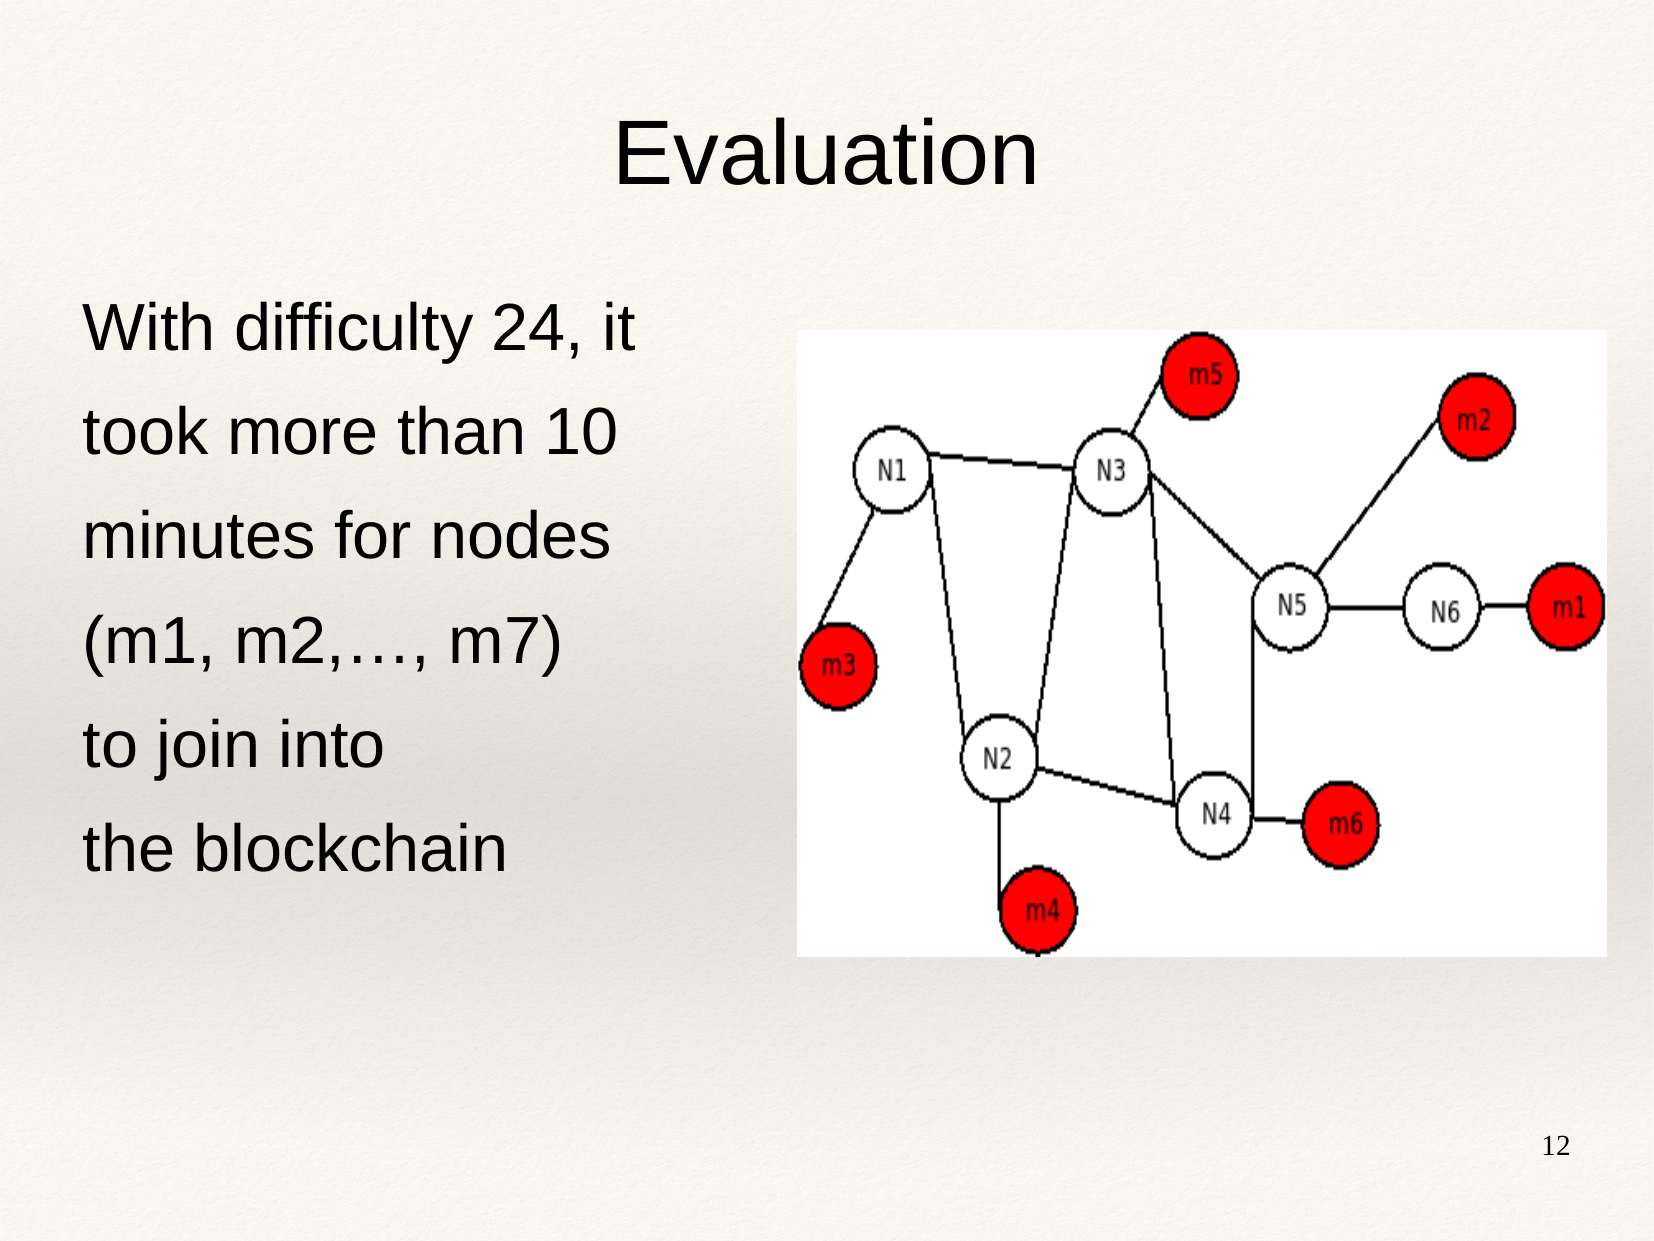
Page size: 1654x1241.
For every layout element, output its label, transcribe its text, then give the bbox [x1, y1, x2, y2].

title Evaluation [82, 49, 1571, 257]
picture [0, 0, 1654, 1241]
list With difficulty 24, it took more than 10 minutes for nodes (m1, m2,…, m7) to join into the blockchain [82, 290, 1571, 1010]
